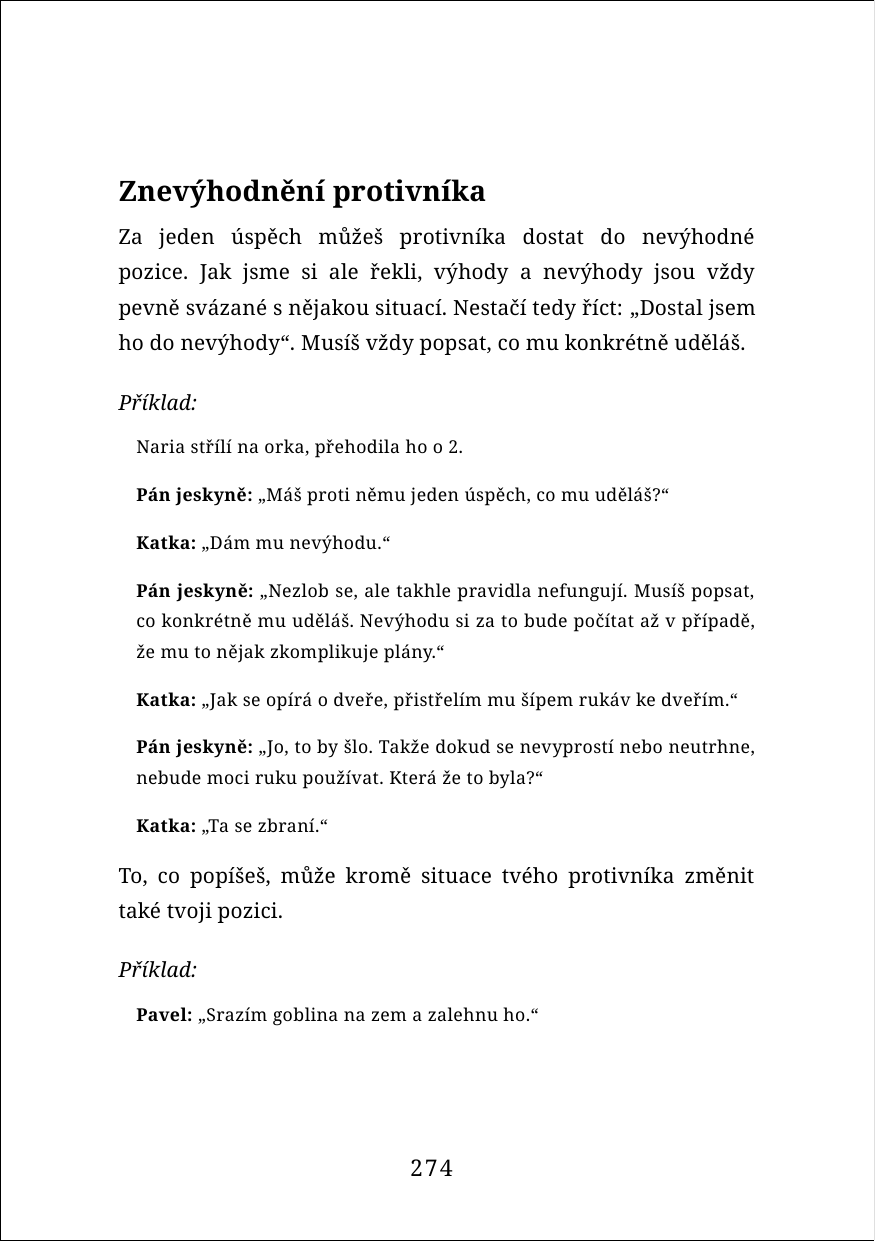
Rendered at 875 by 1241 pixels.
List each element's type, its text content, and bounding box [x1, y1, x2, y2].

text Pán jeskyně: „Jo, to by šlo. Takže dokud se nevyprostí nebo neutrhne, nebude moci ruku používat. Která že to byla?“ [136, 735, 756, 789]
text Naria střílí na orka, přehodila ho o 2. [136, 435, 756, 459]
text Za jeden úspěch můžeš protivníka dostat do nevýhodné pozice. Jak jsme si ale řekli, výhody a nevýhody jsou vždy pevně svázané s nějakou situací. Nestačí tedy říct: „Dostal jsem ho do nevýhody“. Musíš vždy popsat, co mu konkrétně uděláš. [118, 222, 756, 357]
text Příklad: [118, 956, 756, 984]
text Katka: „Dám mu nevýhodu.“ [136, 531, 756, 555]
text Pán jeskyně: „Máš proti němu jeden úspěch, co mu uděláš?“ [136, 483, 756, 507]
text To, co popíšeš, může kromě situace tvého protivníka změnit také tvoji pozici. [118, 861, 756, 925]
text Katka: „Ta se zbraní.“ [136, 813, 756, 837]
text Pavel: „Srazím goblina na zem a zalehnu ho.“ [136, 1003, 756, 1027]
text Pán jeskyně: „Nezlob se, ale takhle pravidla nefungují. Musíš popsat, co konkrétně mu uděláš. Nevýhodu si za to bude počítat až v případě, že mu to nějak zkomplikuje plány.“ [136, 579, 756, 663]
text Příklad: [118, 388, 756, 416]
subtitle Znevýhodnění protivníka [118, 172, 756, 210]
text Katka: „Jak se opírá o dveře, přistřelím mu šípem rukáv ke dveřím.“ [136, 687, 756, 711]
